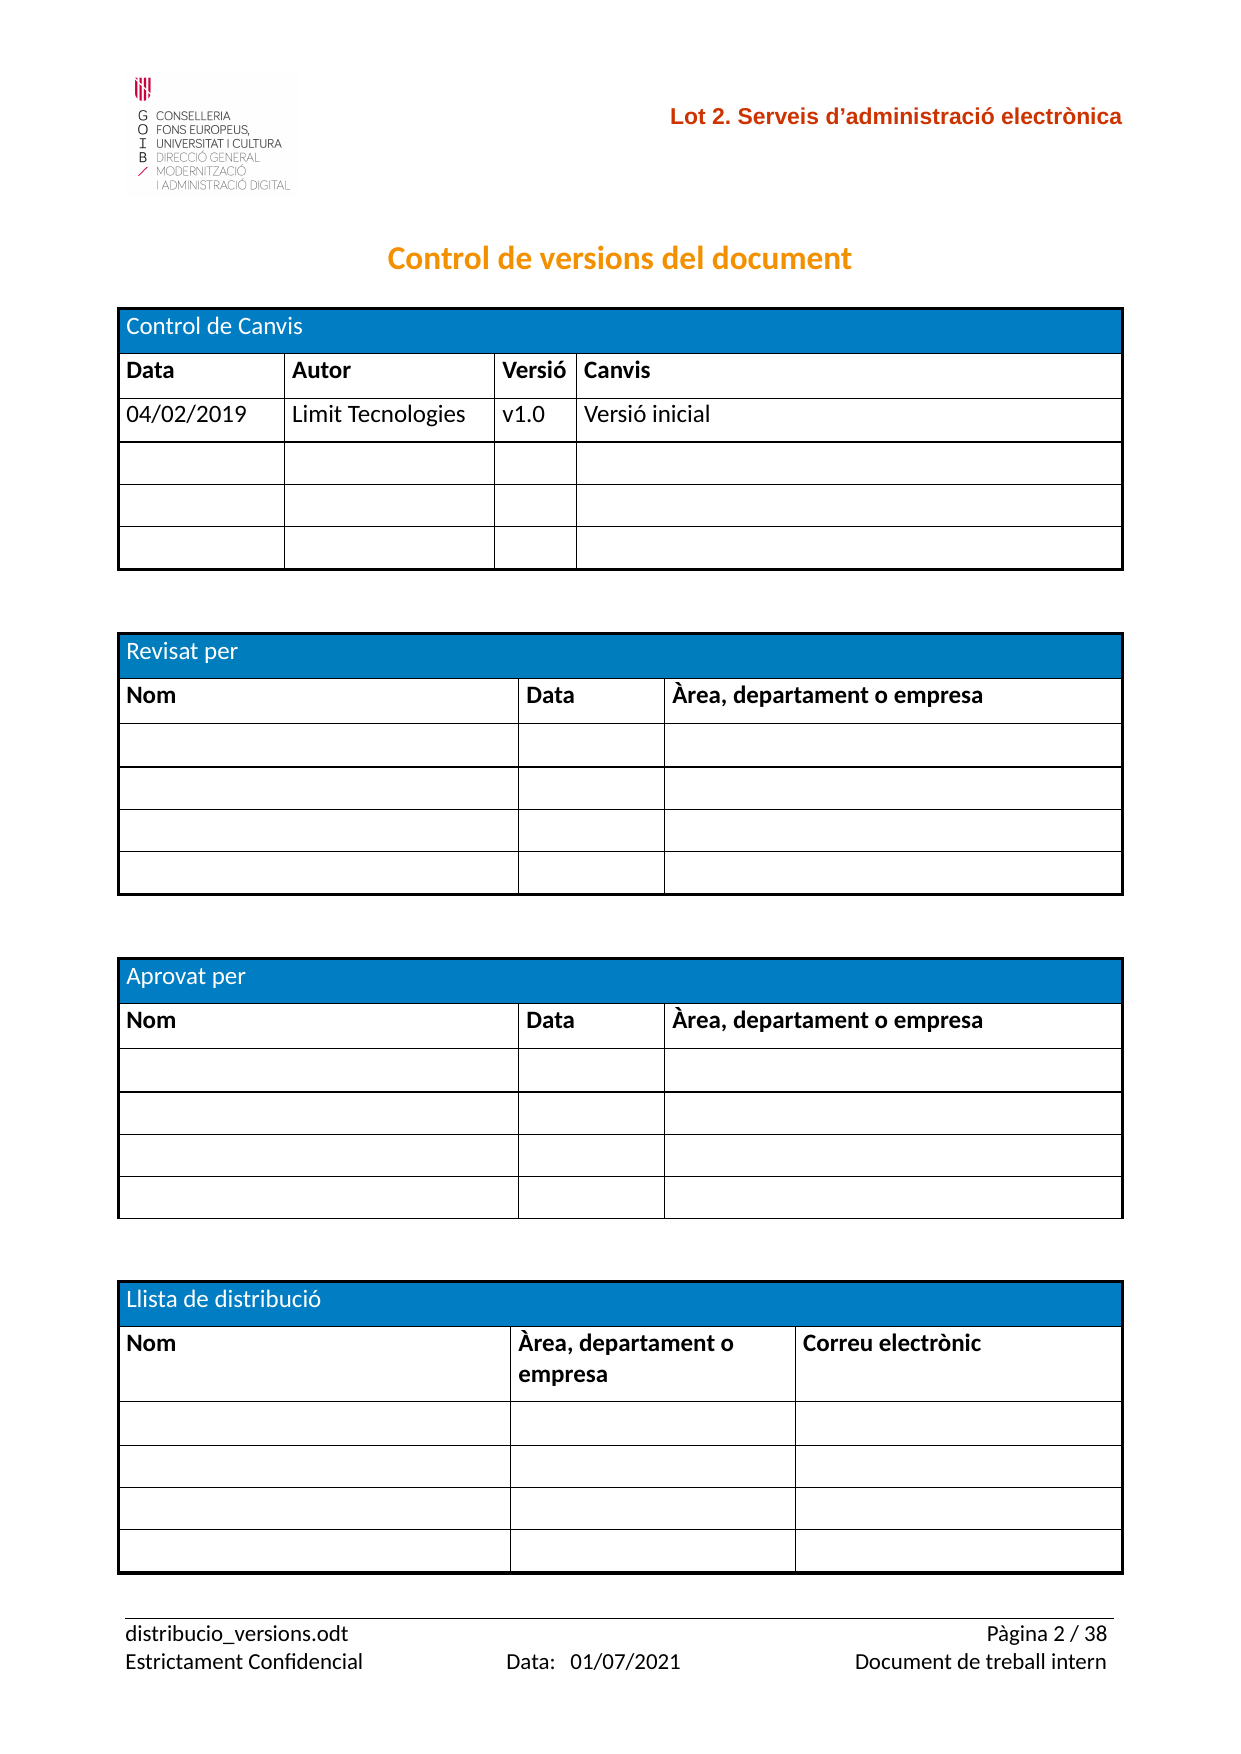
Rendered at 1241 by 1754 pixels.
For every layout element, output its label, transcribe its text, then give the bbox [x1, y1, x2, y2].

table_cell Versió [495, 354, 576, 397]
table_cell [120, 1488, 510, 1529]
table_cell [665, 724, 1121, 766]
table_header Aprovat per [120, 960, 1121, 1003]
table_cell [120, 1177, 518, 1218]
table_cell Data [519, 1004, 664, 1047]
table_cell Data [120, 354, 284, 397]
table_cell [519, 1093, 664, 1134]
table_cell [511, 1488, 795, 1529]
table_cell [120, 1446, 510, 1487]
table_cell 04/02/2019 [120, 399, 284, 441]
table_cell Correu electrònic [796, 1327, 1121, 1401]
table_cell [519, 768, 664, 809]
table_cell [519, 852, 664, 893]
table_cell Àrea, departament o empresa [665, 1004, 1121, 1047]
table_cell Nom [120, 1327, 510, 1401]
table_cell [665, 1093, 1121, 1134]
table_cell [511, 1402, 795, 1445]
table_cell [665, 768, 1121, 809]
table_cell [120, 1093, 518, 1134]
table_cell [577, 527, 1121, 568]
table_cell Versió inicial [577, 399, 1121, 441]
table_header Llista de distribució [120, 1283, 1121, 1326]
table_cell [511, 1446, 795, 1487]
table_cell Nom [120, 1004, 518, 1047]
subtitle Control de versions del document [118, 237, 1122, 278]
table_cell [285, 485, 494, 526]
table_cell [120, 1530, 510, 1571]
table_cell [796, 1488, 1121, 1529]
table_cell Àrea, departament o empresa [665, 679, 1121, 722]
table_cell [519, 724, 664, 766]
table_cell [120, 768, 518, 809]
table_cell [120, 1049, 518, 1091]
table_cell Nom [120, 679, 518, 722]
picture [126, 70, 299, 197]
table_cell [665, 810, 1121, 851]
table_cell [120, 527, 284, 568]
table_cell [665, 1177, 1121, 1218]
table_cell Canvis [577, 354, 1121, 397]
table_cell [665, 1135, 1121, 1176]
table_cell [495, 443, 576, 484]
table_cell [665, 1049, 1121, 1091]
table_cell [577, 485, 1121, 526]
table_cell [120, 724, 518, 766]
table_cell [511, 1530, 795, 1571]
table_header Revisat per [120, 635, 1121, 678]
table_cell [285, 443, 494, 484]
table_cell [120, 1402, 510, 1445]
table_cell Autor [285, 354, 494, 397]
table_cell [495, 485, 576, 526]
table_cell [120, 1135, 518, 1176]
table_cell [519, 1135, 664, 1176]
table_cell [796, 1402, 1121, 1445]
table_cell [120, 443, 284, 484]
table_cell [495, 527, 576, 568]
table_cell [120, 810, 518, 851]
table_cell [519, 810, 664, 851]
table_cell Àrea, departament o empresa [511, 1327, 795, 1401]
table_header Control de Canvis [120, 310, 1121, 353]
table_cell [577, 443, 1121, 484]
table_cell [285, 527, 494, 568]
table_cell Limit Tecnologies [285, 399, 494, 441]
table_cell [120, 852, 518, 893]
table_cell [796, 1530, 1121, 1571]
table_cell Data [519, 679, 664, 722]
table_cell [120, 485, 284, 526]
table_cell [796, 1446, 1121, 1487]
table_cell v1.0 [495, 399, 576, 441]
table_cell [519, 1049, 664, 1091]
table_cell [519, 1177, 664, 1218]
table_cell [665, 852, 1121, 893]
